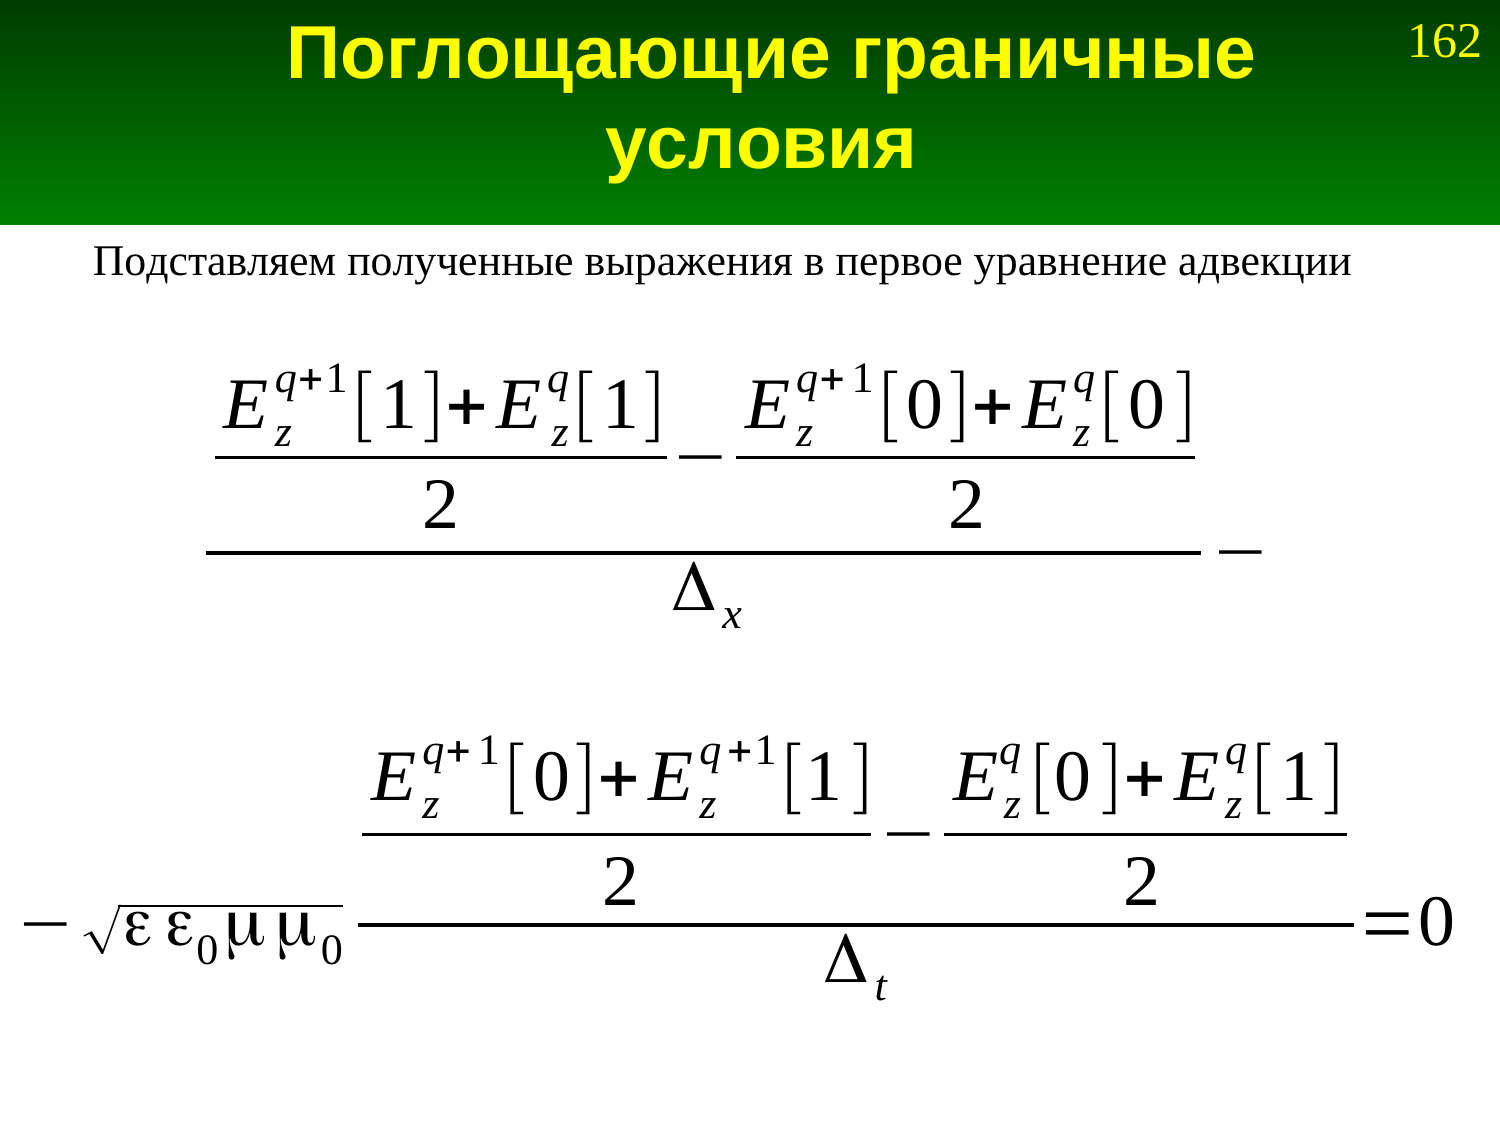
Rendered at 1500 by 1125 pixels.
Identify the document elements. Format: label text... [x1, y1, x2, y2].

text_box Подставляем полученные выражения в первое уравнение адвекции [78, 224, 1422, 300]
title Поглощающие граничные условия [123, 0, 1399, 192]
chart [0, 351, 1477, 1010]
